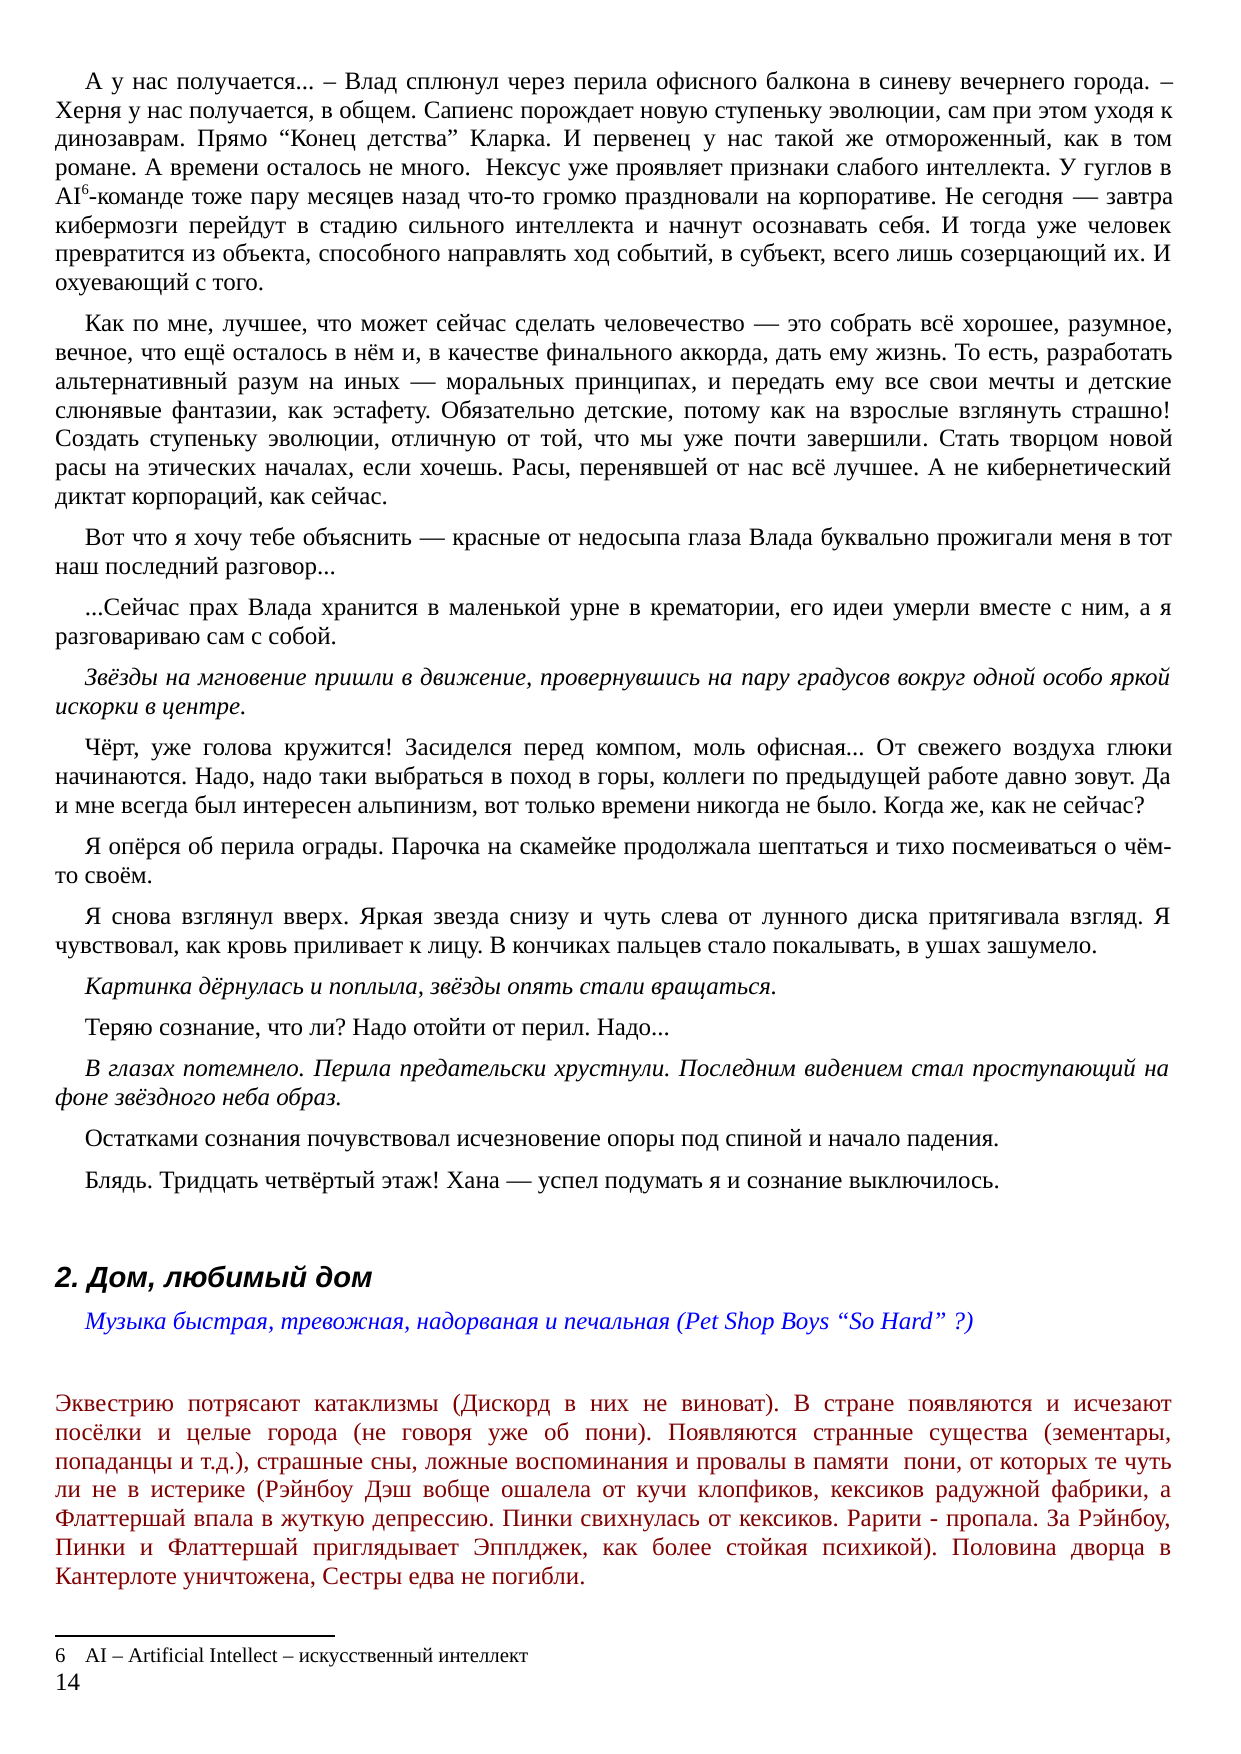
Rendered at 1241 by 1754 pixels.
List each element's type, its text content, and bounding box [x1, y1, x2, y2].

text Я опёрся об перила ограды. Парочка на скамейке продолжала шептаться и тихо посмеиваться о чём-то своём. [55, 831, 1173, 888]
text Картинка дёрнулась и поплыла, звёзды опять стали вращаться. [55, 971, 1173, 1000]
text ...Сейчас прах Влада хранится в маленькой урне в крематории, его идеи умерли вместе с ним, а я разговариваю сам с собой. [55, 592, 1173, 650]
text Теряю сознание, что ли? Надо отойти от перил. Надо... [55, 1012, 1173, 1041]
text А у нас получается... – Влад сплюнул через перила офисного балкона в синеву вечернего города. – Херня у нас получается, в общем. Сапиенс порождает новую ступеньку эволюции, сам при этом уходя к динозаврам. Прямо “Конец детства” Кларка. И первенец у нас такой же отмороженный, как в том романе. А времени осталось не много. Нексус уже проявляет признаки слабого интеллекта. У гуглов в AI-команде тоже пару месяцев назад что-то громко праздновали на корпоративе. Не сегодня — завтра кибермозги перейдут в стадию сильного интеллекта и начнут осознавать себя. И тогда уже человек превратится из объекта, способного направлять ход событий, в субъект, всего лишь созерцающий их. И охуевающий с того. [55, 66, 1173, 296]
text В глазах потемнело. Перила предательски хрустнули. Последним видением стал проступающий на фоне звёздного неба образ. [55, 1053, 1173, 1111]
text Я снова взглянул вверх. Яркая звезда снизу и чуть слева от лунного диска притягивала взгляд. Я чувствовал, как кровь приливает к лицу. В кончиках пальцев стало покалывать, в ушах зашумело. [55, 901, 1173, 958]
text Звёзды на мгновение пришли в движение, провернувшись на пару градусов вокруг одной особо яркой искорки в центре. [55, 662, 1173, 720]
text AI – Artificial Intellect – искусственный интеллект [55, 1642, 1173, 1667]
text Блядь. Тридцать четвёртый этаж! Хана — успел подумать я и сознание выключилось. [55, 1165, 1173, 1193]
text Остатками сознания почувствовал исчезновение опоры под спиной и начало падения. [55, 1123, 1173, 1152]
subtitle 2. Дом, любимый дом [55, 1260, 1173, 1293]
text Эквестрию потрясают катаклизмы (Дискорд в них не виноват). В стране появляются и исчезают посёлки и целые города (не говоря уже об пони). Появляются странные существа (зементары, попаданцы и т.д.), страшные сны, ложные воспоминания и провалы в памяти пони, от которых те чуть ли не в истерике (Рэйнбоу Дэш вобще ошалела от кучи клопфиков, кексиков радужной фабрики, а Флаттершай впала в жуткую депрессию. Пинки свихнулась от кексиков. Рарити - пропала. За Рэйнбоу, Пинки и Флаттершай приглядывает Эпплджек, как более стойкая психикой). Половина дворца в Кантерлоте уничтожена, Сестры едва не погибли. [55, 1388, 1173, 1589]
text Музыка быстрая, тревожная, надорваная и печальная (Pet Shop Boys “So Hard” ?) [55, 1306, 1173, 1334]
text Вот что я хочу тебе объяснить — красные от недосыпа глаза Влада буквально прожигали меня в тот наш последний разговор... [55, 522, 1173, 580]
text Как по мне, лучшее, что может сейчас сделать человечество — это собрать всё хорошее, разумное, вечное, что ещё осталось в нём и, в качестве финального аккорда, дать ему жизнь. То есть, разработать альтернативный разум на иных — моральных принципах, и передать ему все свои мечты и детские слюнявые фантазии, как эстафету. Обязательно детские, потому как на взрослые взглянуть страшно! Создать ступеньку эволюции, отличную от той, что мы уже почти завершили. Стать творцом новой расы на этических началах, если хочешь. Расы, перенявшей от нас всё лучшее. А не кибернетический диктат корпораций, как сейчас. [55, 308, 1173, 510]
text Чёрт, уже голова кружится! Засиделся перед компом, моль офисная... От свежего воздуха глюки начинаются. Надо, надо таки выбраться в поход в горы, коллеги по предыдущей работе давно зовут. Да и мне всегда был интересен альпинизм, вот только времени никогда не было. Когда же, как не сейчас? [55, 732, 1173, 818]
